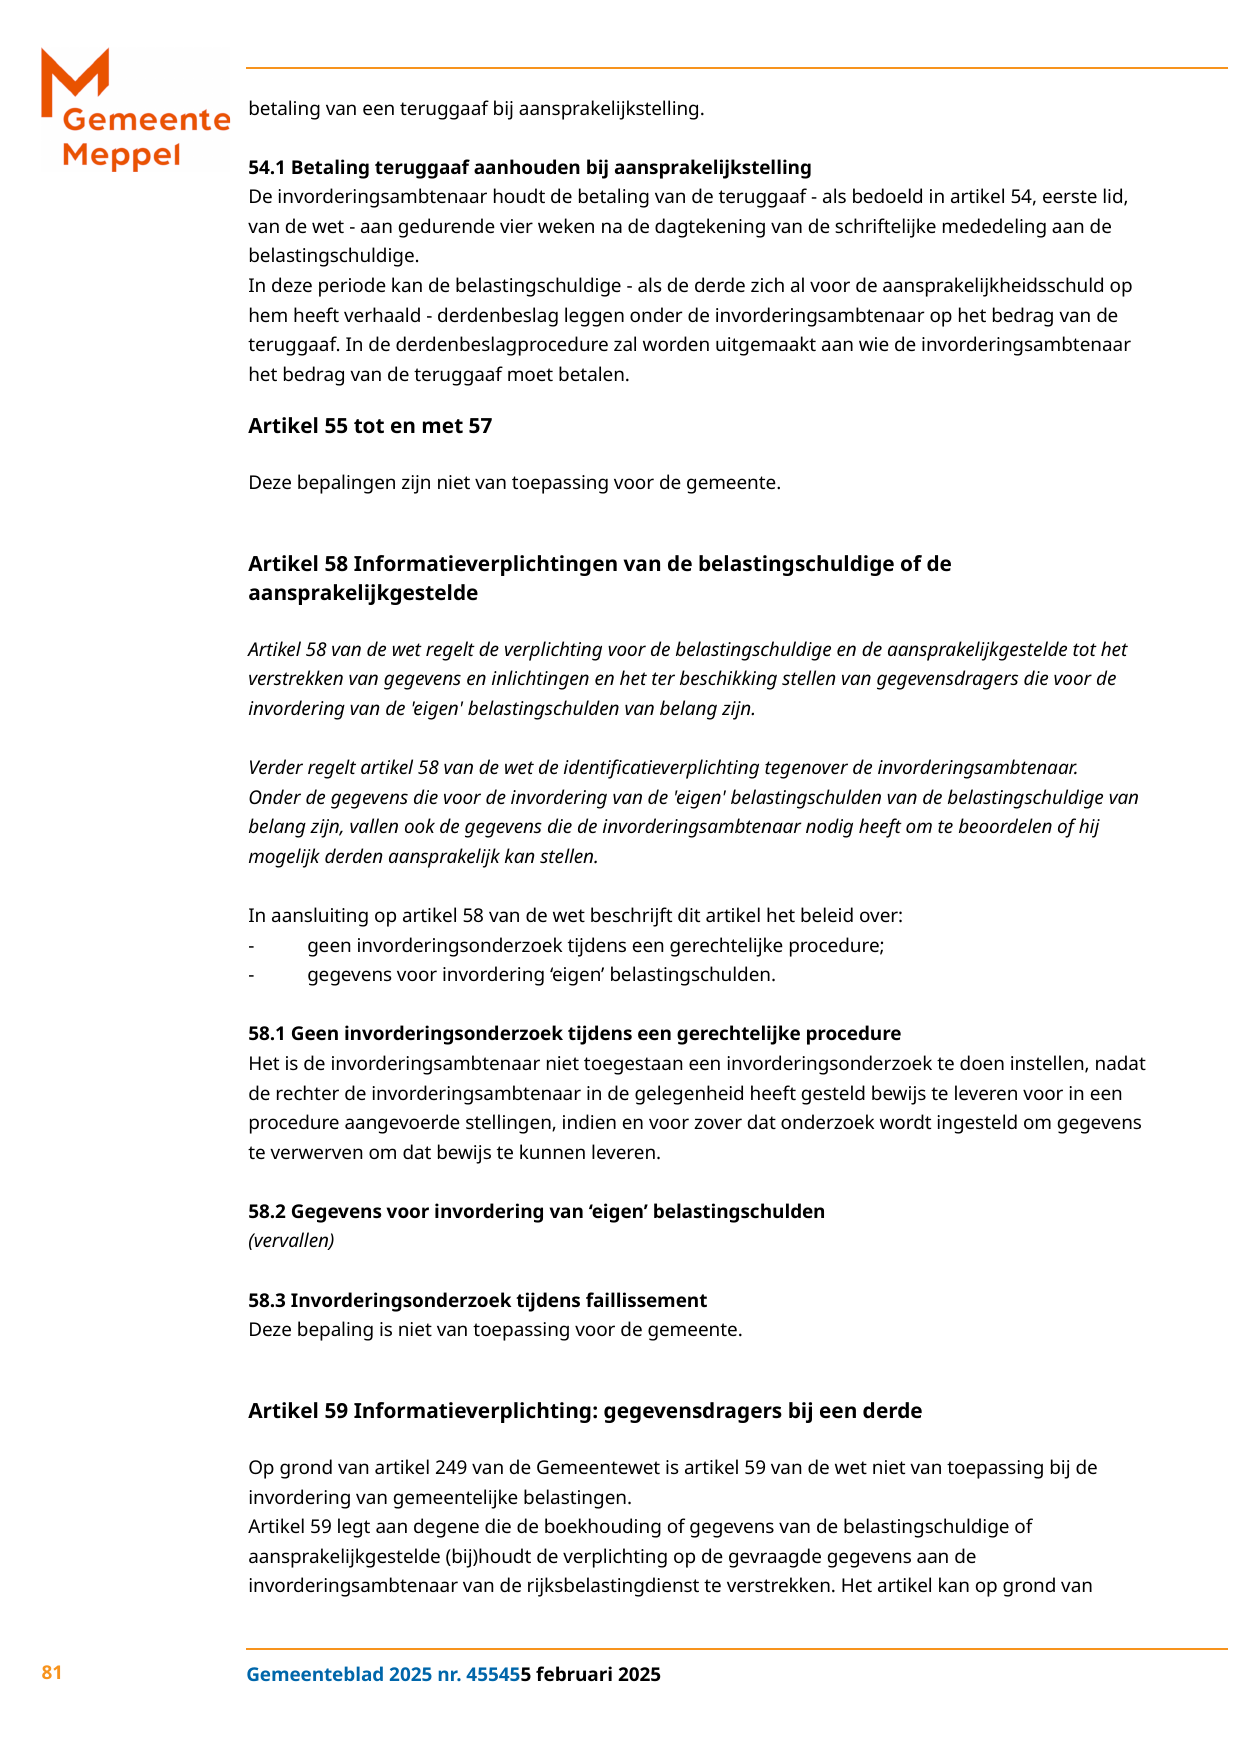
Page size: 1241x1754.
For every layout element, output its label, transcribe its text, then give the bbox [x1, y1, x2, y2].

text 54.1 Betaling teruggaaf aanhouden bij aansprakelijkstelling [248, 154, 1152, 180]
text Artikel 58 van de wet regelt de verplichting voor de belastingschuldige en de aansprakelijkgestelde tot het verstrekken van gegevens en inlichtingen en het ter beschikking stellen van gegevensdragers die voor de invordering van de 'eigen' belastingschulden van belang zijn. [248, 636, 1152, 721]
text Artikel 59 legt aan degene die de boekhouding of gegevens van de belastingschuldige of aansprakelijkgestelde (bij)houdt de verplichting op de gevraagde gegevens aan de invorderingsambtenaar van de rijksbelastingdienst te verstrekken. Het artikel kan op grond van [248, 1513, 1152, 1598]
text Op grond van artikel 249 van de Gemeentewet is artikel 59 van de wet niet van toepassing bij de invordering van gemeentelijke belastingen. [248, 1454, 1152, 1510]
text Het is de invorderingsambtenaar niet toegestaan een invorderingsonderzoek te doen instellen, nadat de rechter de invorderingsambtenaar in de gelegenheid heeft gesteld bewijs te leveren voor in een procedure aangevoerde stellingen, indien en voor zover dat onderzoek wordt ingesteld om gegevens te verwerven om dat bewijs te kunnen leveren. [248, 1050, 1152, 1164]
text In aansluiting op artikel 58 van de wet beschrijft dit artikel het beleid over: [248, 902, 1152, 928]
text Artikel 59 Informatieverplichting: gegevensdragers bij een derde [248, 1396, 1152, 1425]
text De invorderingsambtenaar houdt de betaling van de teruggaaf - als bedoeld in artikel 54, eerste lid, van de wet - aan gedurende vier weken na de dagtekening van de schriftelijke mededeling aan de belastingschuldige. [248, 183, 1152, 268]
text 58.2 Gegevens voor invordering van ‘eigen’ belastingschulden [248, 1198, 1152, 1224]
text In deze periode kan de belastingschuldige - als de derde zich al voor de aansprakelijkheidsschuld op hem heeft verhaald - derdenbeslag leggen onder de invorderingsambtenaar op het bedrag van de teruggaaf. In de derdenbeslagprocedure zal worden uitgemaakt aan wie de invorderingsambtenaar het bedrag van de teruggaaf moet betalen. [248, 272, 1152, 387]
text Onder de gegevens die voor de invordering van de 'eigen' belastingschulden van de belastingschuldige van belang zijn, vallen ook de gegevens die de invorderingsambtenaar nodig heeft om te beoordelen of hij mogelijk derden aansprakelijk kan stellen. [248, 784, 1152, 869]
text 58.1 Geen invorderingsonderzoek tijdens een gerechtelijke procedure [248, 1021, 1152, 1046]
text Deze bepaling is niet van toepassing voor de gemeente. [248, 1316, 1152, 1342]
text (vervallen) [248, 1228, 1152, 1253]
text Artikel 55 tot en met 57 [248, 411, 1152, 440]
text Artikel 58 Informatieverplichtingen van de belastingschuldige of de aansprakelijkgestelde [248, 549, 1152, 606]
text Verder regelt artikel 58 van de wet de identificatieverplichting tegenover de invorderingsambtenaar. [248, 754, 1152, 780]
list gegevens voor invordering ‘eigen’ belastingschulden. [248, 961, 1152, 987]
text Deze bepalingen zijn niet van toepassing voor de gemeente. [248, 469, 1152, 495]
list geen invorderingsonderzoek tijdens een gerechtelijke procedure; [248, 932, 1152, 957]
text 58.3 Invorderingsonderzoek tijdens faillissement [248, 1287, 1152, 1312]
text betaling van een teruggaaf bij aansprakelijkstelling. [248, 95, 1152, 121]
picture [41, 47, 231, 172]
